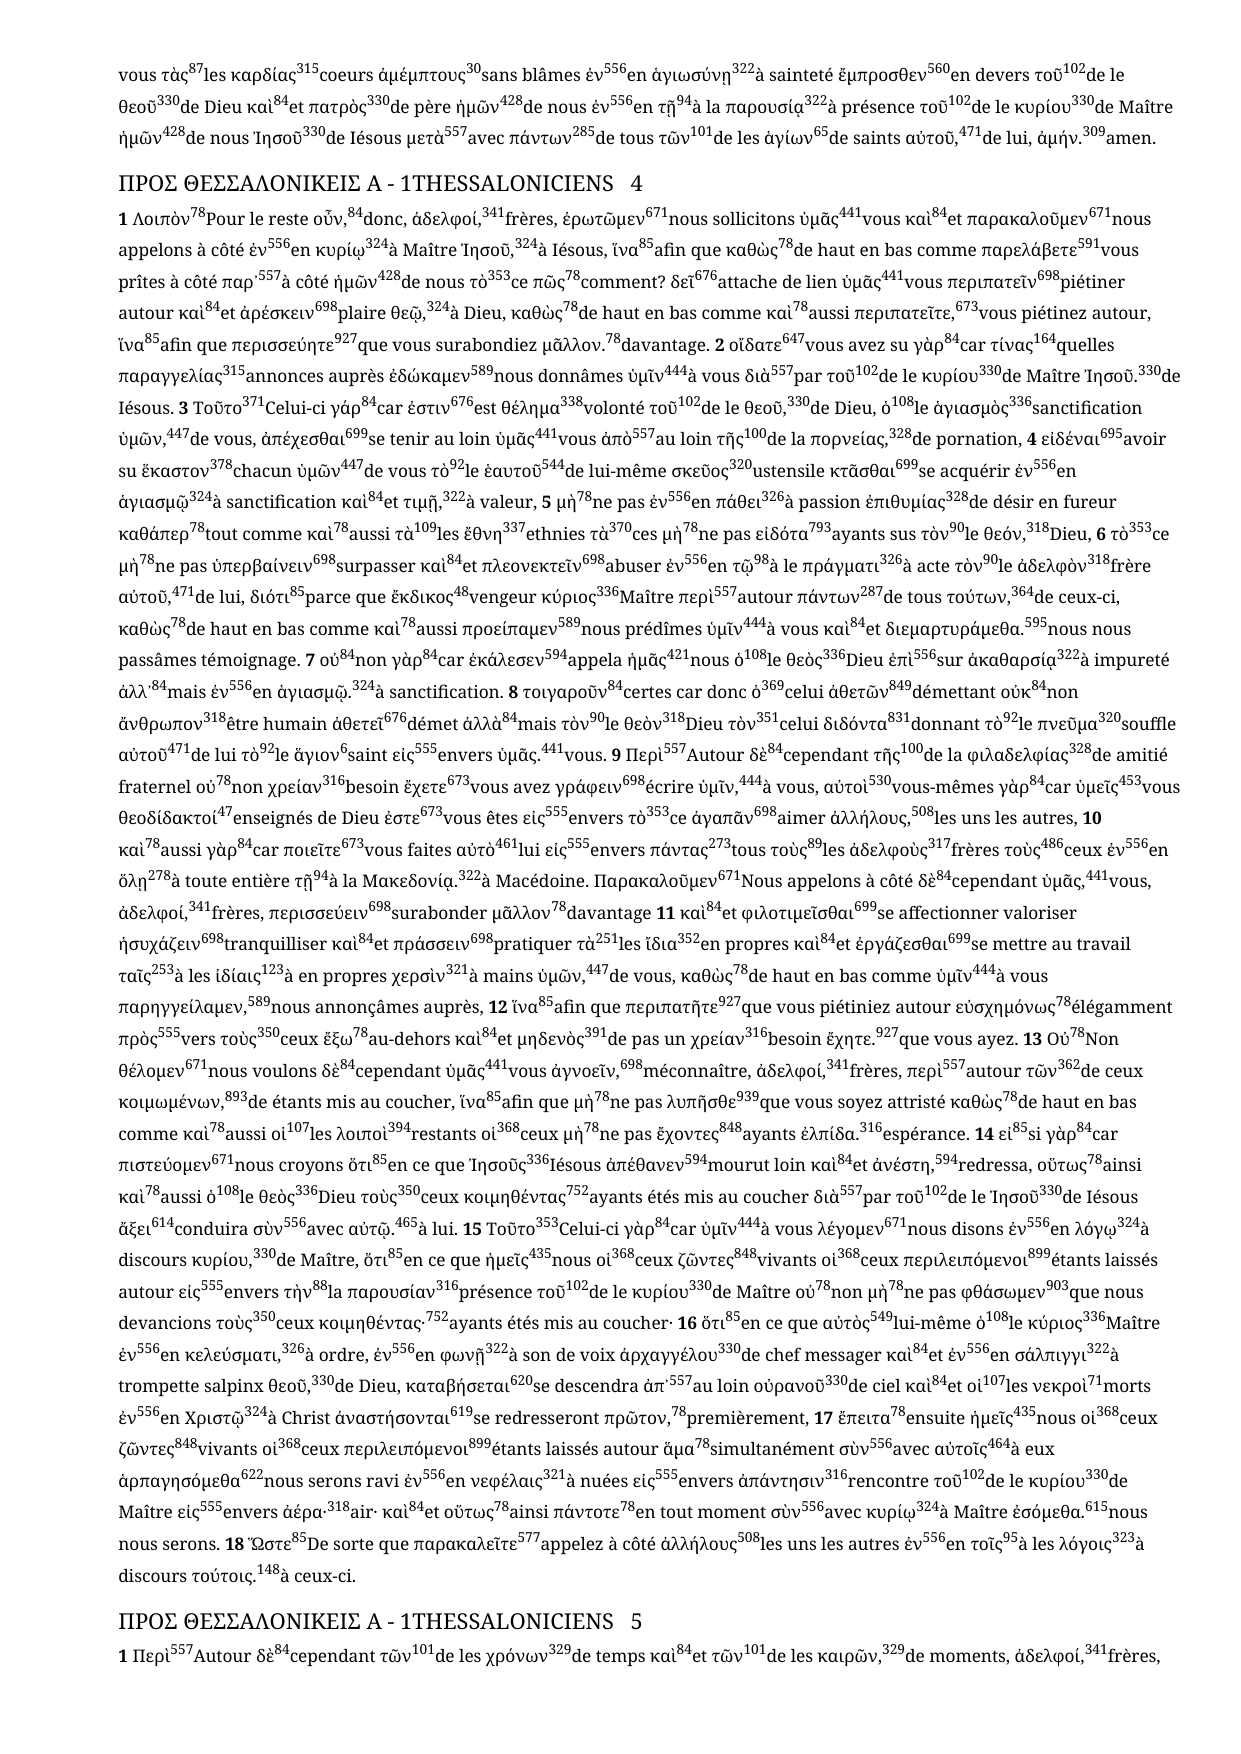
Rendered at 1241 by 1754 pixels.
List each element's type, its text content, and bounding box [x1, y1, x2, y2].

text 1 Διὸ84C'est pourquoi μηκέτι78ne pas plus στέγοντες848toiturants ηὐδοκήσαμεν589nous estimâmes en bien καταλειφθῆναι692être laissé en contrebas ἐν556en Ἀθήναις321à Athènes μόνοι394seuls 2 καὶ84et ἐπέμψαμεν589nous mandâmes Τιμόθεον,318Timotheos, τὸν90le ἀδελφὸν318frère ἡμῶν428de nous καὶ84et διάκονον318serviteur τοῦ102de le θεοῦ330de Dieu ἐν556en τῷ98à le εὐαγγελίῳ326à évangile τοῦ102de le Χριστοῦ,330de Christ, εἰς555envers τὸ353ce στηρίξαι689fixer ὑμᾶς441vous καὶ84et παρακαλέσαι689appeler à côté ὑπὲρ557au-dessus τῆς100de la πίστεως328de croyance ὑμῶν447de vous 3 τὸ353ce μηδένα378pas un σαίνεσθαι701être remué ἐν556en ταῖς93à les θλίψεσιν321à oppressions ταύταις.146à celles-ci. αὐτοὶ530vous-mêmes γὰρ84car οἴδατε647vous avez su ὅτι85en ce que εἰς555envers τοῦτο353celui-ci κείμεθα·677nous nous couchons· 4 καὶ78aussi γὰρ84car ὅτε85lorsque πρὸς555vers ὑμᾶς441vous ἦμεν,628nous étions, προελέγομεν628nous prédisions ὑμῖν444à vous ὅτι85en ce que μέλλομεν671nous imminons θλίβεσθαι,701être oppressé, καθὼς78de haut en bas comme καὶ78aussi ἐγένετο600se devint καὶ84et οἴδατε.647vous avez su. 5 διὰ555par le fait de τοῦτο353celui-ci κἀγὼ436et moi μηκέτι78ne pas plus στέγων849toiturant ἔπεμψα590je mandai εἰς555envers τὸ353ce γνῶναι689connaître τὴν88la πίστιν316croyance ὑμῶν,447de vous, μή85ne pas πως78en quelque manière ἐπείρασεν594mit en tentation ὑμᾶς441vous ὁ369celui πειράζων849mettant en tentation καὶ84et εἰς555envers κενὸν56vide γένηται914que se devienne ὁ108le κόπος336frappement ἡμῶν.428de nous. 6 Ἄρτι78À l'instant δὲ84cependant ἐλθόντος725de ayant venu Τιμοθέου330de Timotheos πρὸς555vers ἡμᾶς421nous ἀφ᾽557au loin ὑμῶν447de vous καὶ84et εὐαγγελισαμένου743de se ayant évangélisé ἡμῖν424à nous τὴν88la πίστιν316croyance καὶ84et τὴν88la ἀγάπην316amour ὑμῶν447de vous καὶ84et ὅτι85en ce que ἔχετε673vous avez μνείαν316mémoration ἡμῶν428de nous ἀγαθὴν52bonne πάντοτε,78en tout moment, ἐπιποθοῦντες848désirants au-dessus ἡμᾶς421nous ἰδεῖν689voir καθάπερ78tout comme καὶ78aussi ἡμεῖς435nous ὑμᾶς,441vous, 7 διὰ555par le fait de τοῦτο353celui-ci παρεκλήθημεν,603nous fûmes appelé à côté, ἀδελφοί,341frères, ἐφ᾽556sur ὑμῖν444à vous ἐπὶ556sur πάσῃ278à toute τῇ94à la ἀνάγκῃ322à nécessité καὶ84et θλίψει322à oppression ἡμῶν428de nous διὰ557par τῆς100de la ὑμῶν447de vous πίστεως,328de croyance, 8 ὅτι85en ce que νῦν78maintenant ζῶμεν671nous vivons ἐὰν85si le cas échéant ὑμεῖς453vous στήκετε673vous tenez debout ἐν556en κυρίῳ.324à Maître. 9 τίνα165quelle γὰρ84car εὐχαριστίαν316action de grâce δυνάμεθα677nous nous pouvons τῷ96à le θεῷ324à Dieu ἀνταποδοῦναι689redonner en échange περὶ557autour ὑμῶν447de vous ἐπὶ556sur πάσῃ278à toute τῇ94à la χαρᾷ322à joie ᾗ491à laquelle χαίρομεν671nous sommes de joie δι᾽555par le fait de ὑμᾶς441vous ἔμπροσθεν560en devers τοῦ102de le θεοῦ330de Dieu ἡμῶν,428de nous, 10 νυκτὸς328de nuit καὶ84et ἡμέρας328de journée ὑπερεκπερισσοῦ78superabondamment δεόμενοι875se attachants de lien εἰς555envers τὸ353ce ἰδεῖν689voir ὑμῶν447de vous τὸ92le πρόσωπον320face καὶ84et καταρτίσαι689ajuster complètement τὰ91les ὑστερήματα319manques τῆς100de la πίστεως328de croyance ὑμῶν;447de vous? 11 Αὐτὸς549Lui-même δὲ84cependant ὁ108le θεὸς336Dieu καὶ84et πατὴρ336père ἡμῶν428de nous καὶ84et ὁ108le κύριος336Maître ἡμῶν428de nous Ἰησοῦς336Iésous κατευθύναι703que dirige droit de haut en bas τὴν88la ὁδὸν316chemin ἡμῶν428de nous πρὸς555vers ὑμᾶς·441vous· 12 ὑμᾶς441vous δὲ84cependant ὁ108le κύριος336Maître πλεονάσαι703que fasse plus nombreux καὶ84et περισσεύσαι703que surabonde τῇ94à la ἀγάπῃ322à amour εἰς555envers ἀλλήλους508les uns les autres καὶ84et εἰς555envers πάντας377tous καθάπερ78tout comme καὶ78aussi ἡμεῖς435nous εἰς555envers ὑμᾶς,441vous, 13 εἰς555envers τὸ353ce στηρίξαι689fixer ὑμῶν447de vous τὰς87les καρδίας315coeurs ἀμέμπτους30sans blâmes ἐν556en ἁγιωσύνῃ322à sainteté ἔμπροσθεν560en devers τοῦ102de le θεοῦ330de Dieu καὶ84et πατρὸς330de père ἡμῶν428de nous ἐν556en τῇ94à la παρουσίᾳ322à présence τοῦ102de le κυρίου330de Maître ἡμῶν428de nous Ἰησοῦ330de Iésous μετὰ557avec πάντων285de tous τῶν101de les ἁγίων65de saints αὐτοῦ,471de lui, ἀμήν.309amen. [118, 59, 1181, 150]
text ΠΡΟΣ ΘΕΣΣΑΛΟΝΙΚΕΙΣ Α - 1THESSALONICIENS 5 [118, 1606, 1181, 1636]
text ΠΡΟΣ ΘΕΣΣΑΛΟΝΙΚΕΙΣ Α - 1THESSALONICIENS 4 [118, 168, 1181, 198]
text 1 Λοιπὸν78Pour le reste οὖν,84donc, ἀδελφοί,341frères, ἐρωτῶμεν671nous sollicitons ὑμᾶς441vous καὶ84et παρακαλοῦμεν671nous appelons à côté ἐν556en κυρίῳ324à Maître Ἰησοῦ,324à Iésous, ἵνα85afin que καθὼς78de haut en bas comme παρελάβετε591vous prîtes à côté παρ᾽557à côté ἡμῶν428de nous τὸ353ce πῶς78comment? δεῖ676attache de lien ὑμᾶς441vous περιπατεῖν698piétiner autour καὶ84et ἀρέσκειν698plaire θεῷ,324à Dieu, καθὼς78de haut en bas comme καὶ78aussi περιπατεῖτε,673vous piétinez autour, ἵνα85afin que περισσεύητε927que vous surabondiez μᾶλλον.78davantage. 2 οἴδατε647vous avez su γὰρ84car τίνας164quelles παραγγελίας315annonces auprès ἐδώκαμεν589nous donnâmes ὑμῖν444à vous διὰ557par τοῦ102de le κυρίου330de Maître Ἰησοῦ.330de Iésous. 3 Τοῦτο371Celui-ci γάρ84car ἐστιν676est θέλημα338volonté τοῦ102de le θεοῦ,330de Dieu, ὁ108le ἁγιασμὸς336sanctification ὑμῶν,447de vous, ἀπέχεσθαι699se tenir au loin ὑμᾶς441vous ἀπὸ557au loin τῆς100de la πορνείας,328de pornation, 4 εἰδέναι695avoir su ἕκαστον378chacun ὑμῶν447de vous τὸ92le ἑαυτοῦ544de lui-même σκεῦος320ustensile κτᾶσθαι699se acquérir ἐν556en ἁγιασμῷ324à sanctification καὶ84et τιμῇ,322à valeur, 5 μὴ78ne pas ἐν556en πάθει326à passion ἐπιθυμίας328de désir en fureur καθάπερ78tout comme καὶ78aussi τὰ109les ἔθνη337ethnies τὰ370ces μὴ78ne pas εἰδότα793ayants sus τὸν90le θεόν,318Dieu, 6 τὸ353ce μὴ78ne pas ὑπερβαίνειν698surpasser καὶ84et πλεονεκτεῖν698abuser ἐν556en τῷ98à le πράγματι326à acte τὸν90le ἀδελφὸν318frère αὐτοῦ,471de lui, διότι85parce que ἔκδικος48vengeur κύριος336Maître περὶ557autour πάντων287de tous τούτων,364de ceux-ci, καθὼς78de haut en bas comme καὶ78aussi προείπαμεν589nous prédîmes ὑμῖν444à vous καὶ84et διεμαρτυράμεθα.595nous nous passâmes témoignage. 7 οὐ84non γὰρ84car ἐκάλεσεν594appela ἡμᾶς421nous ὁ108le θεὸς336Dieu ἐπὶ556sur ἀκαθαρσίᾳ322à impureté ἀλλ᾽84mais ἐν556en ἁγιασμῷ.324à sanctification. 8 τοιγαροῦν84certes car donc ὁ369celui ἀθετῶν849démettant οὐκ84non ἄνθρωπον318être humain ἀθετεῖ676démet ἀλλὰ84mais τὸν90le θεὸν318Dieu τὸν351celui διδόντα831donnant τὸ92le πνεῦμα320souffle αὐτοῦ471de lui τὸ92le ἅγιον6saint εἰς555envers ὑμᾶς.441vous. 9 Περὶ557Autour δὲ84cependant τῆς100de la φιλαδελφίας328de amitié fraternel οὐ78non χρείαν316besoin ἔχετε673vous avez γράφειν698écrire ὑμῖν,444à vous, αὐτοὶ530vous-mêmes γὰρ84car ὑμεῖς453vous θεοδίδακτοί47enseignés de Dieu ἐστε673vous êtes εἰς555envers τὸ353ce ἀγαπᾶν698aimer ἀλλήλους,508les uns les autres, 10 καὶ78aussi γὰρ84car ποιεῖτε673vous faites αὐτὸ461lui εἰς555envers πάντας273tous τοὺς89les ἀδελφοὺς317frères τοὺς486ceux ἐν556en ὅλῃ278à toute entière τῇ94à la Μακεδονίᾳ.322à Macédoine. Παρακαλοῦμεν671Nous appelons à côté δὲ84cependant ὑμᾶς,441vous, ἀδελφοί,341frères, περισσεύειν698surabonder μᾶλλον78davantage 11 καὶ84et φιλοτιμεῖσθαι699se affectionner valoriser ἡσυχάζειν698tranquilliser καὶ84et πράσσειν698pratiquer τὰ251les ἴδια352en propres καὶ84et ἐργάζεσθαι699se mettre au travail ταῖς253à les ἰδίαις123à en propres χερσὶν321à mains ὑμῶν,447de vous, καθὼς78de haut en bas comme ὑμῖν444à vous παρηγγείλαμεν,589nous annonçâmes auprès, 12 ἵνα85afin que περιπατῆτε927que vous piétiniez autour εὐσχημόνως78élégamment πρὸς555vers τοὺς350ceux ἔξω78au-dehors καὶ84et μηδενὸς391de pas un χρείαν316besoin ἔχητε.927que vous ayez. 13 Οὐ78Non θέλομεν671nous voulons δὲ84cependant ὑμᾶς441vous ἀγνοεῖν,698méconnaître, ἀδελφοί,341frères, περὶ557autour τῶν362de ceux κοιμωμένων,893de étants mis au coucher, ἵνα85afin que μὴ78ne pas λυπῆσθε939que vous soyez attristé καθὼς78de haut en bas comme καὶ78aussi οἱ107les λοιποὶ394restants οἱ368ceux μὴ78ne pas ἔχοντες848ayants ἐλπίδα.316espérance. 14 εἰ85si γὰρ84car πιστεύομεν671nous croyons ὅτι85en ce que Ἰησοῦς336Iésous ἀπέθανεν594mourut loin καὶ84et ἀνέστη,594redressa, οὕτως78ainsi καὶ78aussi ὁ108le θεὸς336Dieu τοὺς350ceux κοιμηθέντας752ayants étés mis au coucher διὰ557par τοῦ102de le Ἰησοῦ330de Iésous ἄξει614conduira σὺν556avec αὐτῷ.465à lui. 15 Τοῦτο353Celui-ci γὰρ84car ὑμῖν444à vous λέγομεν671nous disons ἐν556en λόγῳ324à discours κυρίου,330de Maître, ὅτι85en ce que ἡμεῖς435nous οἱ368ceux ζῶντες848vivants οἱ368ceux περιλειπόμενοι899étants laissés autour εἰς555envers τὴν88la παρουσίαν316présence τοῦ102de le κυρίου330de Maître οὐ78non μὴ78ne pas φθάσωμεν903que nous devancions τοὺς350ceux κοιμηθέντας·752ayants étés mis au coucher· 16 ὅτι85en ce que αὐτὸς549lui-même ὁ108le κύριος336Maître ἐν556en κελεύσματι,326à ordre, ἐν556en φωνῇ322à son de voix ἀρχαγγέλου330de chef messager καὶ84et ἐν556en σάλπιγγι322à trompette salpinx θεοῦ,330de Dieu, καταβήσεται620se descendra ἀπ᾽557au loin οὐρανοῦ330de ciel καὶ84et οἱ107les νεκροὶ71morts ἐν556en Χριστῷ324à Christ ἀναστήσονται619se redresseront πρῶτον,78premièrement, 17 ἔπειτα78ensuite ἡμεῖς435nous οἱ368ceux ζῶντες848vivants οἱ368ceux περιλειπόμενοι899étants laissés autour ἅμα78simultanément σὺν556avec αὐτοῖς464à eux ἁρπαγησόμεθα622nous serons ravi ἐν556en νεφέλαις321à nuées εἰς555envers ἀπάντησιν316rencontre τοῦ102de le κυρίου330de Maître εἰς555envers ἀέρα·318air· καὶ84et οὕτως78ainsi πάντοτε78en tout moment σὺν556avec κυρίῳ324à Maître ἐσόμεθα.615nous nous serons. 18 Ὥστε85De sorte que παρακαλεῖτε577appelez à côté ἀλλήλους508les uns les autres ἐν556en τοῖς95à les λόγοις323à discours τούτοις.148à ceux-ci. [118, 202, 1181, 1587]
